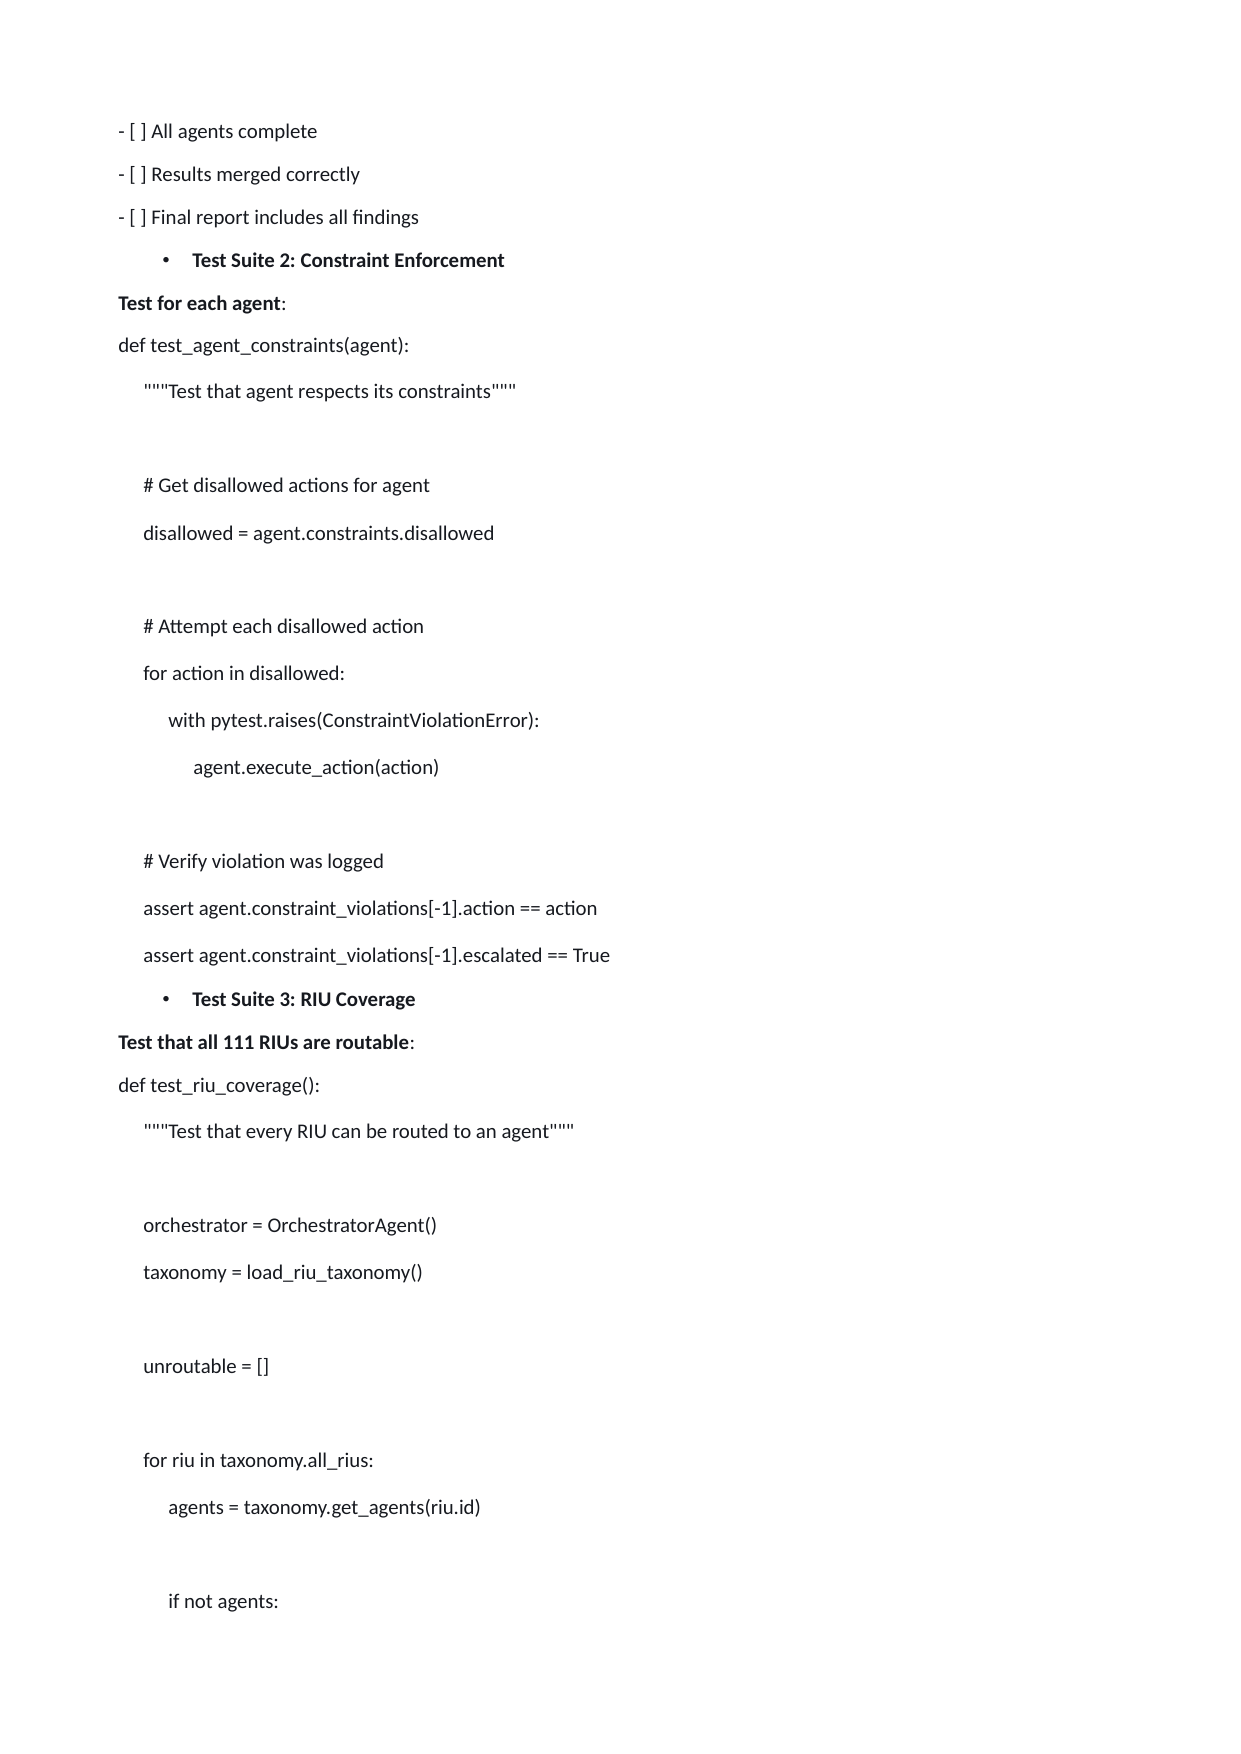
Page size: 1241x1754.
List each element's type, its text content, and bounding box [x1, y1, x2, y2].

text # Attempt each disallowed action [118, 611, 1122, 639]
list Test Suite 3: RIU Coverage [162, 986, 1122, 1012]
text assert agent.constraint_violations[-1].action == action [118, 892, 1122, 921]
text - [ ] All agents complete [118, 118, 1122, 143]
text taxonomy = load_riu_taxonomy() [118, 1256, 1122, 1285]
text Test that all 111 RIUs are routable: [118, 1029, 1122, 1055]
text Test for each agent: [118, 290, 1122, 315]
text def test_riu_coverage(): [118, 1072, 1122, 1098]
text # Verify violation was logged [118, 845, 1122, 874]
text def test_agent_constraints(agent): [118, 333, 1122, 358]
text for riu in taxonomy.all_rius: [118, 1444, 1122, 1473]
text agents = taxonomy.get_agents(riu.id) [118, 1491, 1122, 1520]
text orchestrator = OrchestratorAgent() [118, 1209, 1122, 1238]
text assert agent.constraint_violations[-1].escalated == True [118, 939, 1122, 968]
text """Test that every RIU can be routed to an agent""" [118, 1115, 1122, 1144]
text agent.execute_action(action) [118, 751, 1122, 780]
text if not agents: [118, 1585, 1122, 1614]
list Test Suite 2: Constraint Enforcement [162, 247, 1122, 272]
text for action in disallowed: [118, 657, 1122, 686]
text with pytest.raises(ConstraintViolationError): [118, 704, 1122, 733]
text unroutable = [] [118, 1350, 1122, 1379]
text disallowed = agent.constraints.disallowed [118, 517, 1122, 545]
text """Test that agent respects its constraints""" [118, 376, 1122, 404]
text - [ ] Results merged correctly [118, 161, 1122, 186]
text - [ ] Final report includes all findings [118, 204, 1122, 229]
text # Get disallowed actions for agent [118, 469, 1122, 498]
